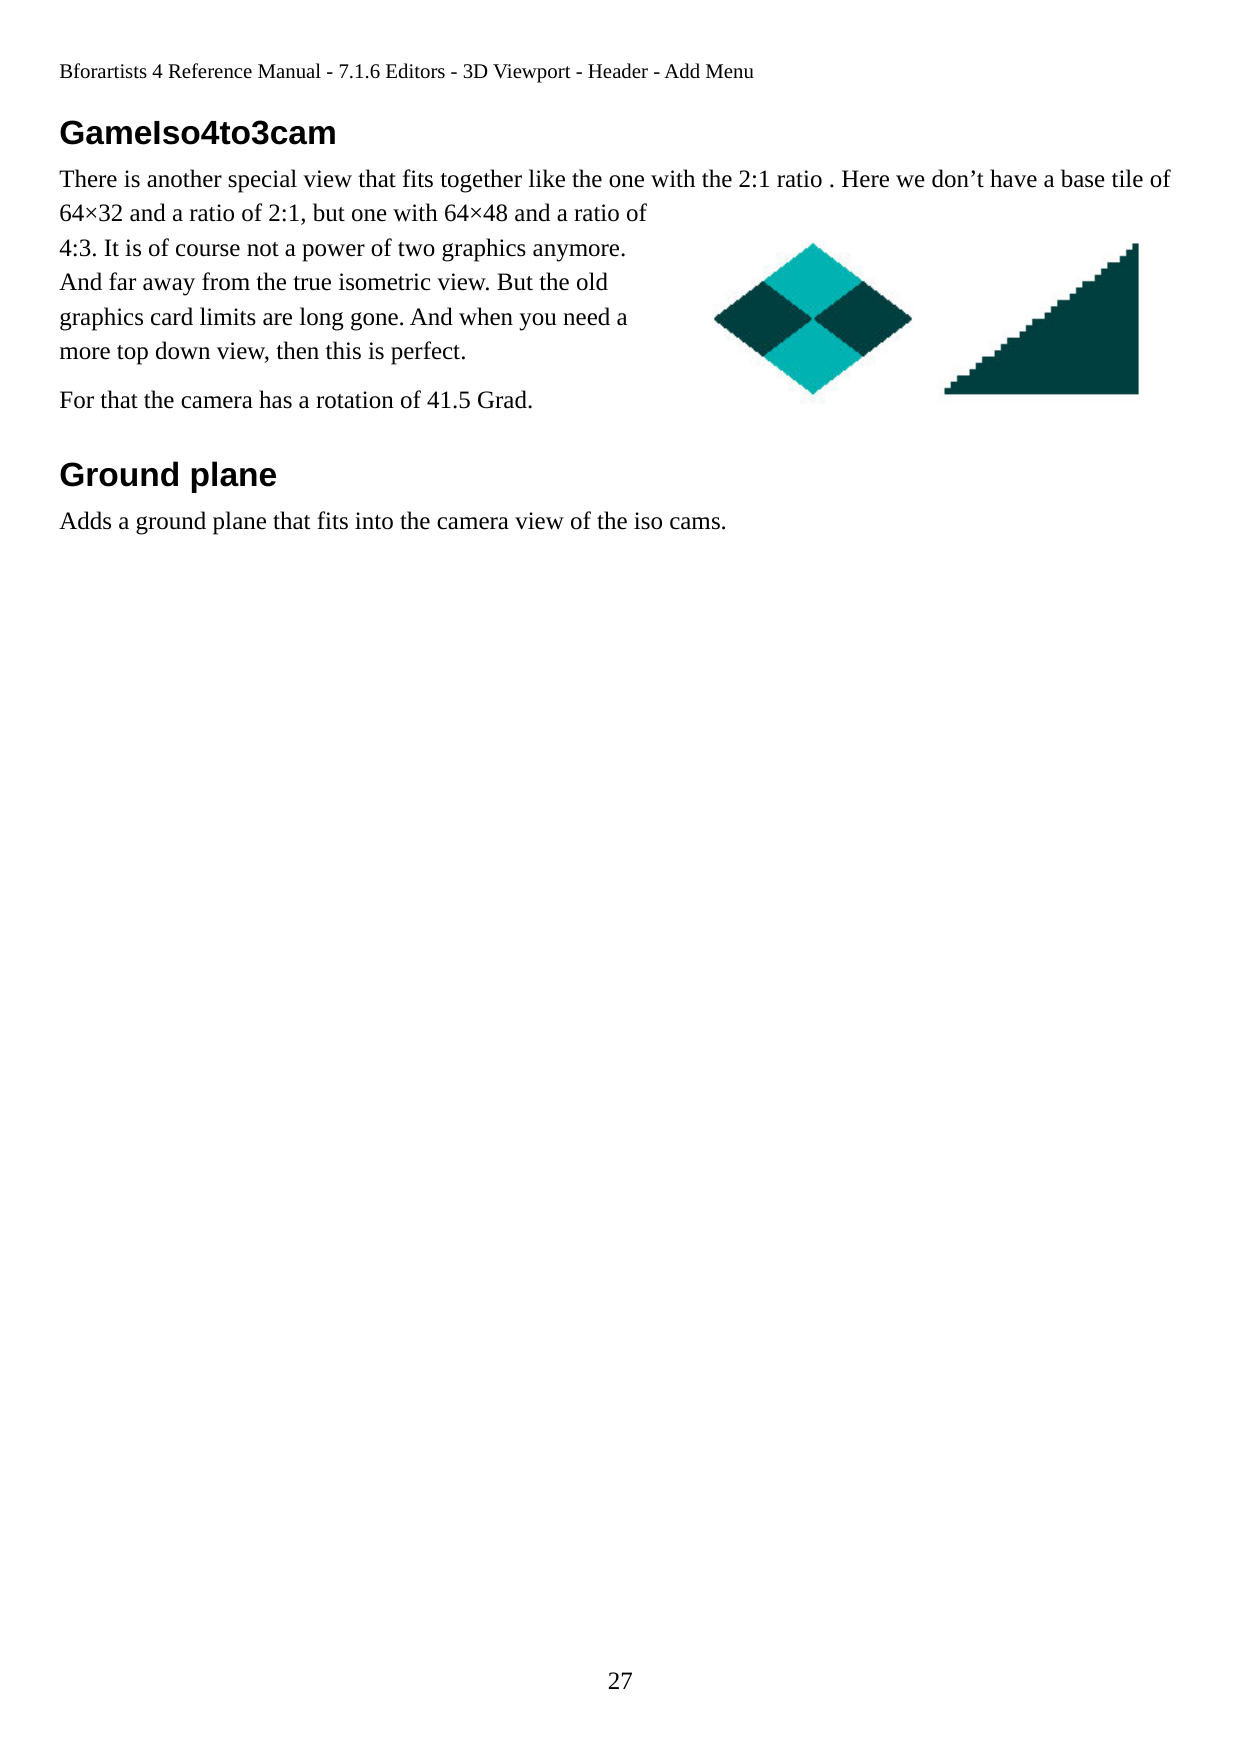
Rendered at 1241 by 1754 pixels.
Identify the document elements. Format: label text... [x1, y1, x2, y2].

subtitle Ground plane [59, 455, 1181, 494]
picture [688, 228, 1164, 404]
text For that the camera has a rotation of 41.5 Grad. [59, 385, 1181, 414]
subtitle GameIso4to3cam [59, 113, 1181, 151]
text Adds a ground plane that fits into the camera view of the iso cams. [59, 506, 1181, 535]
text There is another special view that fits together like the one with the 2:1 ratio . Here we don’t have a base tile of 64×32 and a ratio of 2:1, but one with 64×48 and a ratio of 4:3. It is of course not a power of two graphics anymore. And far away from the true isometric view. But the old graphics card limits are long gone. And when you need a more top down view, then this is perfect. [59, 164, 1181, 365]
